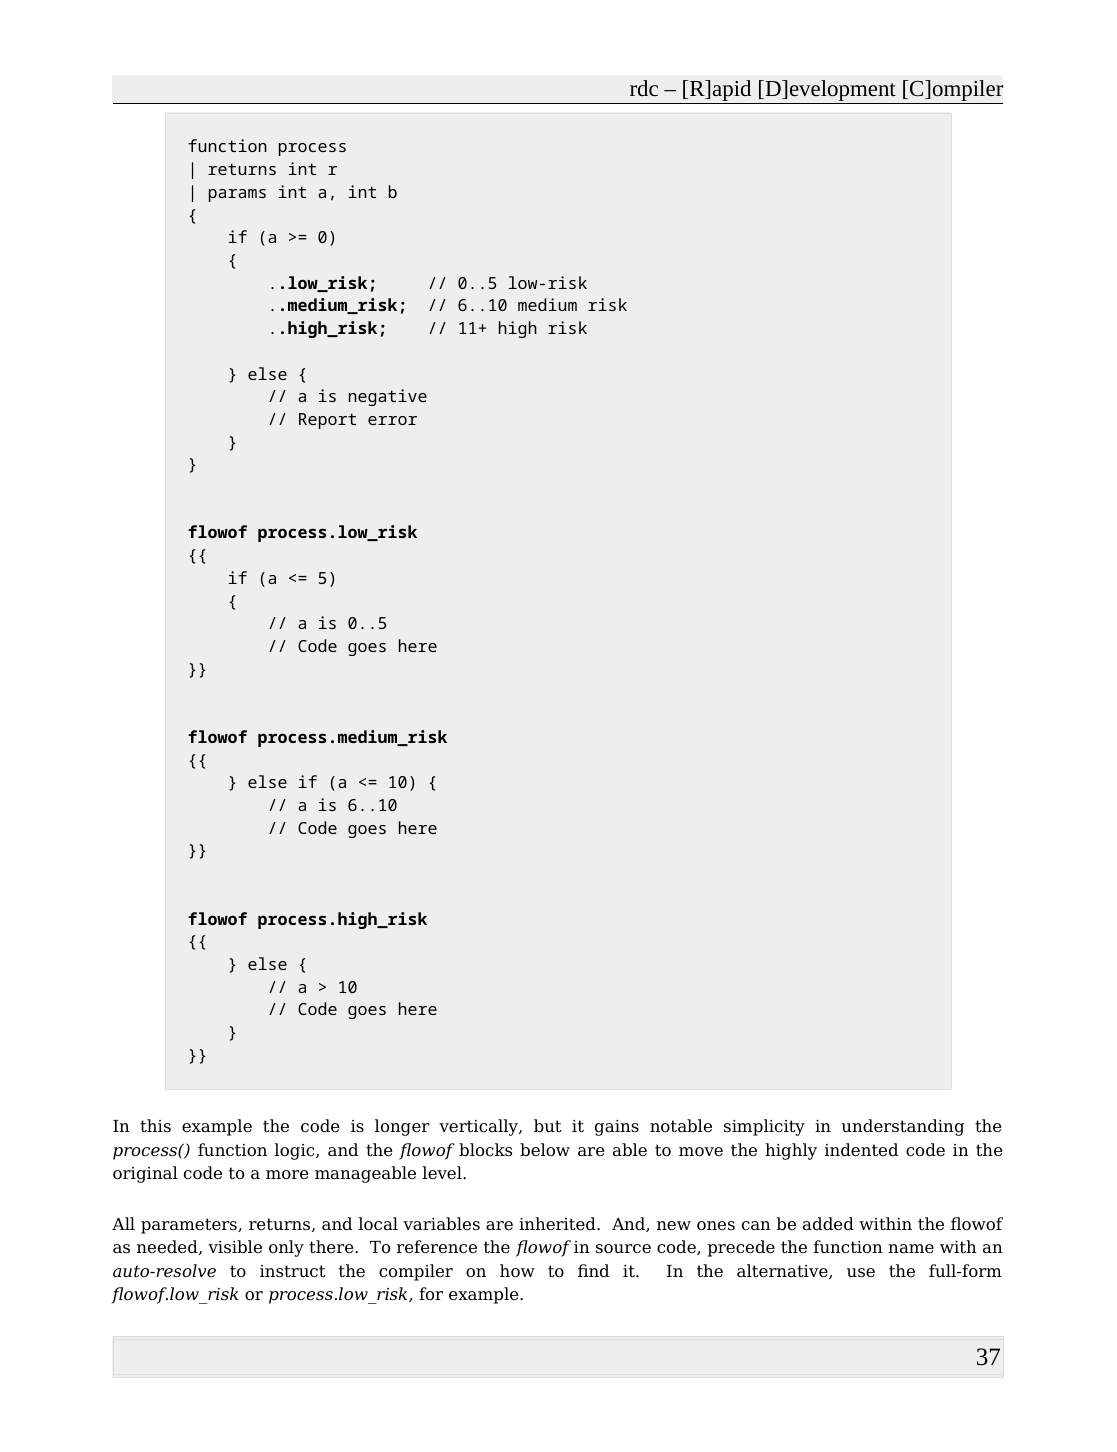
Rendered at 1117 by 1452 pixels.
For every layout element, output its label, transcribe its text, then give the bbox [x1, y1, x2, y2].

text function process | returns int r | params int a, int b { if (a >= 0) { ..low_risk; // 0..5 low-risk ..medium_risk; // 6..10 medium risk ..high_risk; // 11+ high risk } else { // a is negative // Report error } } flowof process.low_risk {{ if (a <= 5) { // a is 0..5 // Code goes here }} flowof process.medium_risk {{ } else if (a <= 10) { // a is 6..10 // Code goes here }} flowof process.high_risk {{ } else { // a > 10 // Code goes here } }} [166, 114, 951, 1089]
text All parameters, returns, and local variables are inherited. And, new ones can be added within the flowof as needed, visible only there. To reference the flowof in source code, precede the function name with an auto-resolve to instruct the compiler on how to find it. In the alternative, use the full-form flowof.low_risk or process.low_risk, for example. [112, 1215, 1003, 1304]
text In this example the code is longer vertically, but it gains notable simplicity in understanding the process() function logic, and the flowof blocks below are able to move the highly indented code in the original code to a more manageable level. [112, 1117, 1003, 1183]
